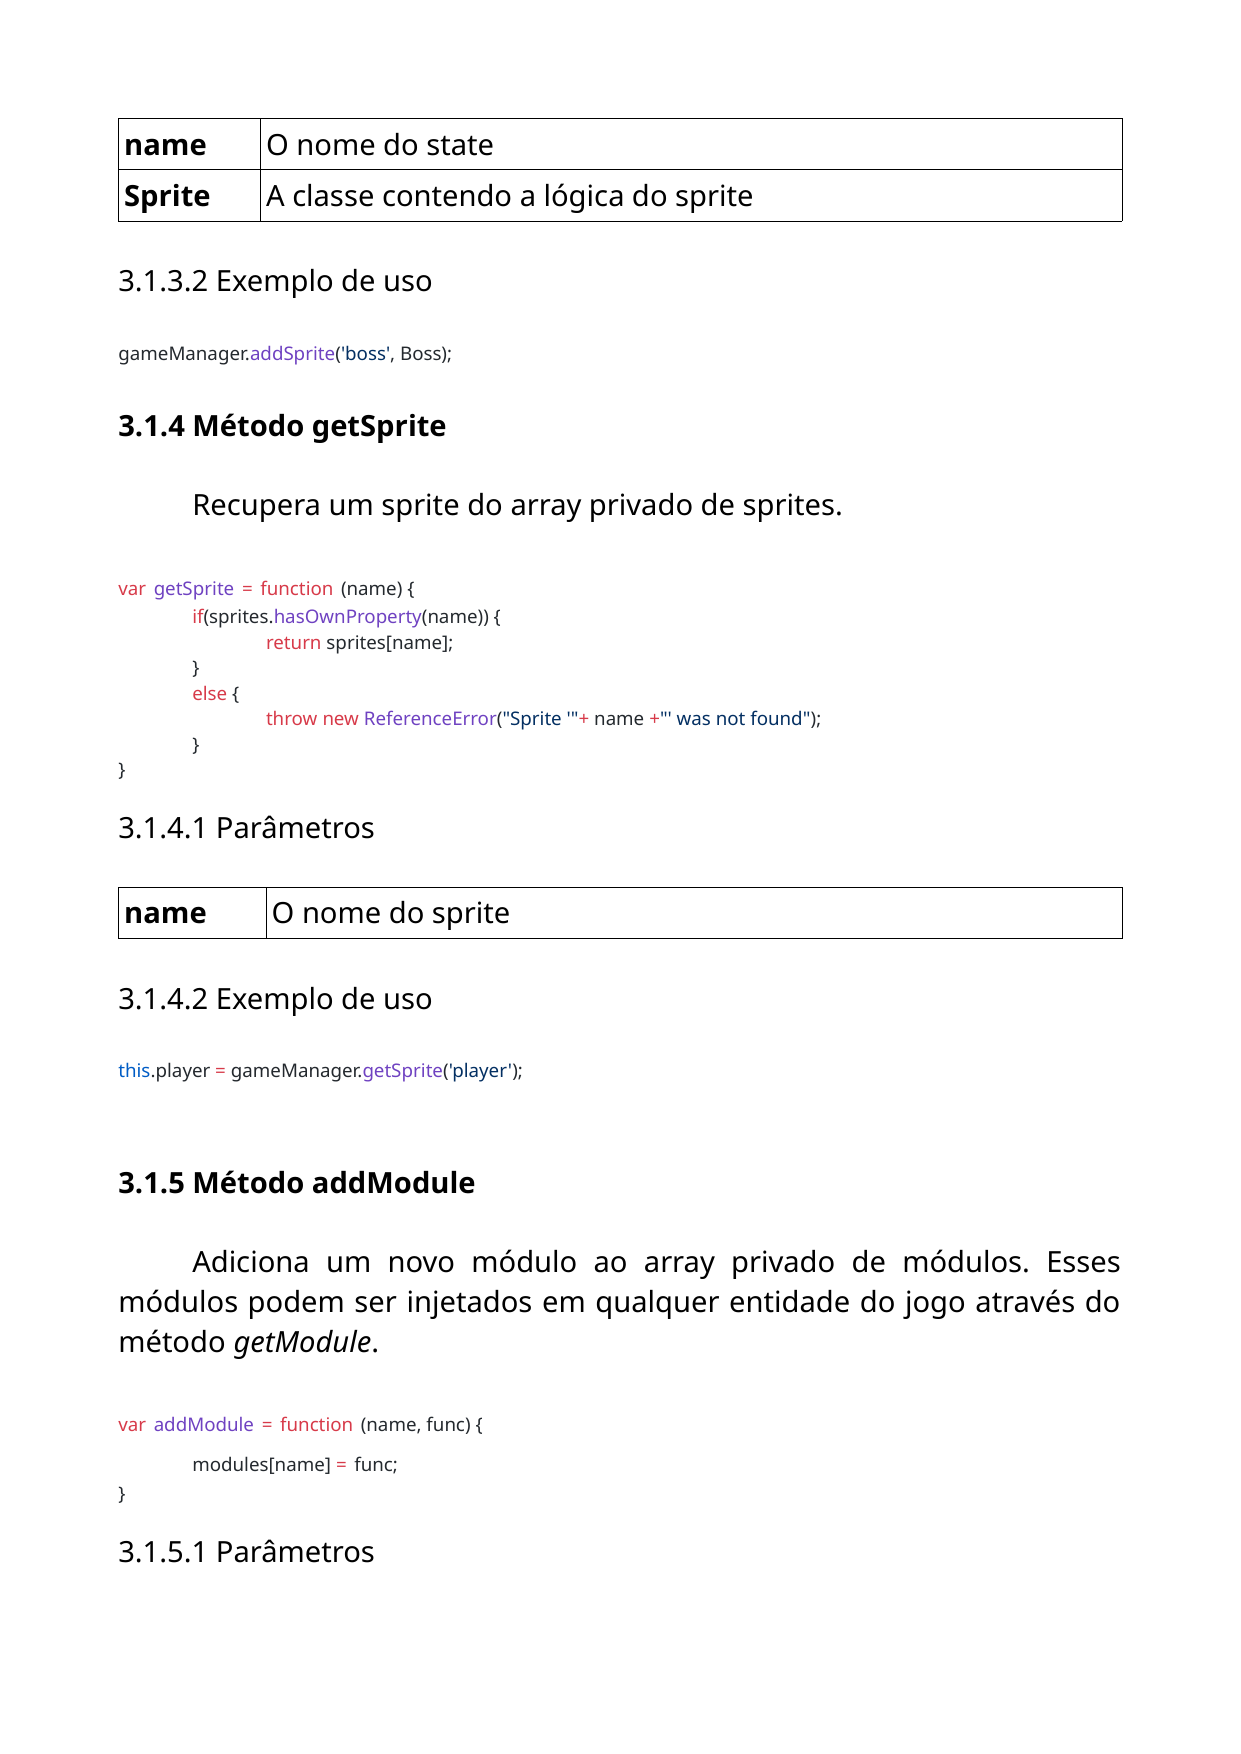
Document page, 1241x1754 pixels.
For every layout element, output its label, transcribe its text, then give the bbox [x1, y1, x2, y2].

text if(sprites.hasOwnProperty(name)) { [118, 603, 1122, 629]
text 3.1.4.1 Parâmetros [118, 808, 1122, 847]
text var addModule = function (name, func) { [118, 1400, 1122, 1440]
table_cell Sprite [119, 170, 260, 221]
text 3.1.3.2 Exemplo de uso [118, 260, 1122, 300]
text return sprites[name]; [118, 629, 1122, 654]
text Adiciona um novo módulo ao array privado de módulos. Esses módulos podem ser injetados em qualquer entidade do jogo através do método getModule. [118, 1242, 1122, 1361]
text 3.1.5.1 Parâmetros [118, 1531, 1122, 1571]
text gameManager.addSprite('boss', Boss); [118, 340, 1122, 365]
text } [118, 757, 1122, 782]
text this.player = gameManager.getSprite('player'); [118, 1057, 1122, 1083]
text var getSprite = function (name) { [118, 564, 1122, 603]
table_cell A classe contendo a lógica do sprite [261, 170, 1122, 221]
text 3.1.4.2 Exemplo de uso [118, 978, 1122, 1018]
text } [118, 731, 1122, 757]
text throw new ReferenceError("Sprite '"+ name +"' was not found"); [118, 706, 1122, 731]
table_header O nome do sprite [267, 888, 1122, 938]
table_header O nome do state [261, 119, 1122, 169]
text } [118, 1480, 1122, 1505]
table_header name [119, 888, 266, 938]
text else { [118, 680, 1122, 706]
table_header name [119, 119, 260, 169]
text 3.1.4 Método getSprite [118, 405, 1122, 445]
text 3.1.5 Método addModule [118, 1162, 1122, 1202]
text } [118, 654, 1122, 680]
text Recupera um sprite do array privado de sprites. [118, 484, 1122, 524]
text modules[name] = func; [118, 1440, 1122, 1480]
